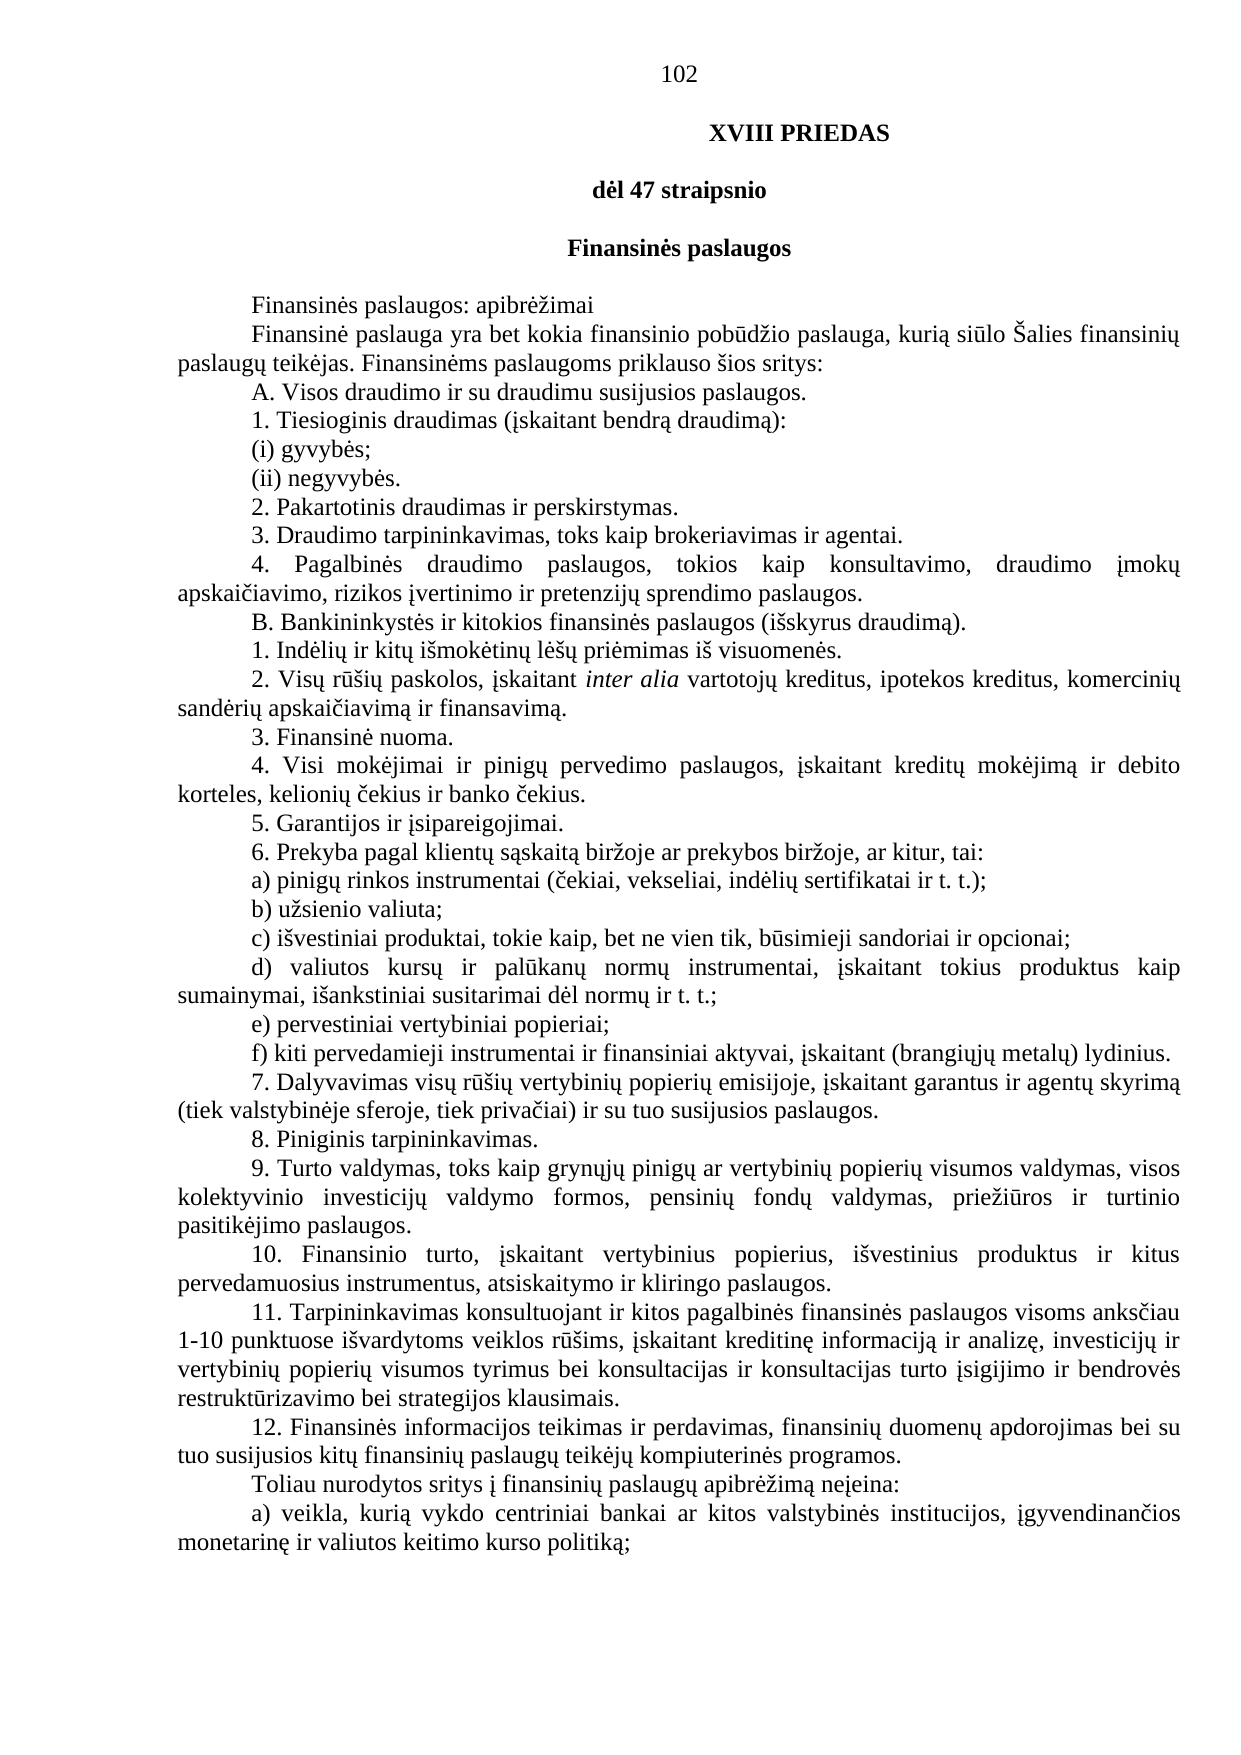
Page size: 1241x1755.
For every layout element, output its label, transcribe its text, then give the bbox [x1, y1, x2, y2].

text 7. Dalyvavimas visų rūšių vertybinių popierių emisijoje, įskaitant garantus ir agentų skyrimą (tiek valstybinėje sferoje, tiek privačiai) ir su tuo susijusios paslaugos. [177, 1067, 1181, 1124]
text 9. Turto valdymas, toks kaip grynųjų pinigų ar vertybinių popierių visumos valdymas, visos kolektyvinio investicijų valdymo formos, pensinių fondų valdymas, priežiūros ir turtinio pasitikėjimo paslaugos. [177, 1153, 1181, 1239]
text f) kiti pervedamieji instrumentai ir finansiniai aktyvai, įskaitant (brangiųjų metalų) lydinius. [177, 1038, 1181, 1067]
text Finansinė paslauga yra bet kokia finansinio pobūdžio paslauga, kurią siūlo Šalies finansinių paslaugų teikėjas. Finansinėms paslaugoms priklauso šios sritys: [177, 319, 1181, 377]
text Toliau nurodytos sritys į finansinių paslaugų apibrėžimą neįeina: [177, 1469, 1181, 1498]
text 3. Finansinė nuoma. [177, 722, 1181, 751]
text b) užsienio valiuta; [177, 894, 1181, 923]
text A. Visos draudimo ir su draudimu susijusios paslaugos. [177, 377, 1181, 406]
text 2. Visų rūšių paskolos, įskaitant inter alia vartotojų kreditus, ipotekos kreditus, komercinių sandėrių apskaičiavimą ir finansavimą. [177, 664, 1181, 722]
text 4. Visi mokėjimai ir pinigų pervedimo paslaugos, įskaitant kreditų mokėjimą ir debito korteles, kelionių čekius ir banko čekius. [177, 751, 1181, 808]
text 1. Indėlių ir kitų išmokėtinų lėšų priėmimas iš visuomenės. [177, 636, 1181, 664]
text 2. Pakartotinis draudimas ir perskirstymas. [177, 492, 1181, 521]
text (ii) negyvybės. [177, 463, 1181, 492]
text 6. Prekyba pagal klientų sąskaitą biržoje ar prekybos biržoje, ar kitur, tai: [177, 837, 1181, 866]
text 3. Draudimo tarpininkavimas, toks kaip brokeriavimas ir agentai. [177, 521, 1181, 549]
text 4. Pagalbinės draudimo paslaugos, tokios kaip konsultavimo, draudimo įmokų apskaičiavimo, rizikos įvertinimo ir pretenzijų sprendimo paslaugos. [177, 549, 1181, 607]
text 8. Piniginis tarpininkavimas. [177, 1124, 1181, 1153]
text a) pinigų rinkos instrumentai (čekiai, vekseliai, indėlių sertifikatai ir t. t.); [177, 866, 1181, 894]
text 5. Garantijos ir įsipareigojimai. [177, 808, 1181, 837]
text 11. Tarpininkavimas konsultuojant ir kitos pagalbinės finansinės paslaugos visoms anksčiau 1-10 punktuose išvardytoms veiklos rūšims, įskaitant kreditinę informaciją ir analizę, investicijų ir vertybinių popierių visumos tyrimus bei konsultacijas ir konsultacijas turto įsigijimo ir bendrovės restruktūrizavimo bei strategijos klausimais. [177, 1297, 1181, 1412]
text c) išvestiniai produktai, tokie kaip, bet ne vien tik, būsimieji sandoriai ir opcionai; [177, 923, 1181, 952]
text Finansinės paslaugos [177, 233, 1181, 262]
text e) pervestiniai vertybiniai popieriai; [177, 1009, 1181, 1038]
text 12. Finansinės informacijos teikimas ir perdavimas, finansinių duomenų apdorojimas bei su tuo susijusios kitų finansinių paslaugų teikėjų kompiuterinės programos. [177, 1412, 1181, 1469]
text (i) gyvybės; [177, 434, 1181, 463]
text d) valiutos kursų ir palūkanų normų instrumentai, įskaitant tokius produktus kaip sumainymai, išankstiniai susitarimai dėl normų ir t. t.; [177, 952, 1181, 1009]
text XVIII PRIEDAS [177, 118, 1181, 147]
text a) veikla, kurią vykdo centriniai bankai ar kitos valstybinės institucijos, įgyvendinančios monetarinę ir valiutos keitimo kurso politiką; [177, 1498, 1181, 1556]
text 1. Tiesioginis draudimas (įskaitant bendrą draudimą): [177, 406, 1181, 434]
text B. Bankininkystės ir kitokios finansinės paslaugos (išskyrus draudimą). [177, 607, 1181, 636]
text 10. Finansinio turto, įskaitant vertybinius popierius, išvestinius produktus ir kitus pervedamuosius instrumentus, atsiskaitymo ir kliringo paslaugos. [177, 1239, 1181, 1297]
text dėl 47 straipsnio [177, 176, 1181, 204]
text Finansinės paslaugos: apibrėžimai [177, 291, 1181, 319]
